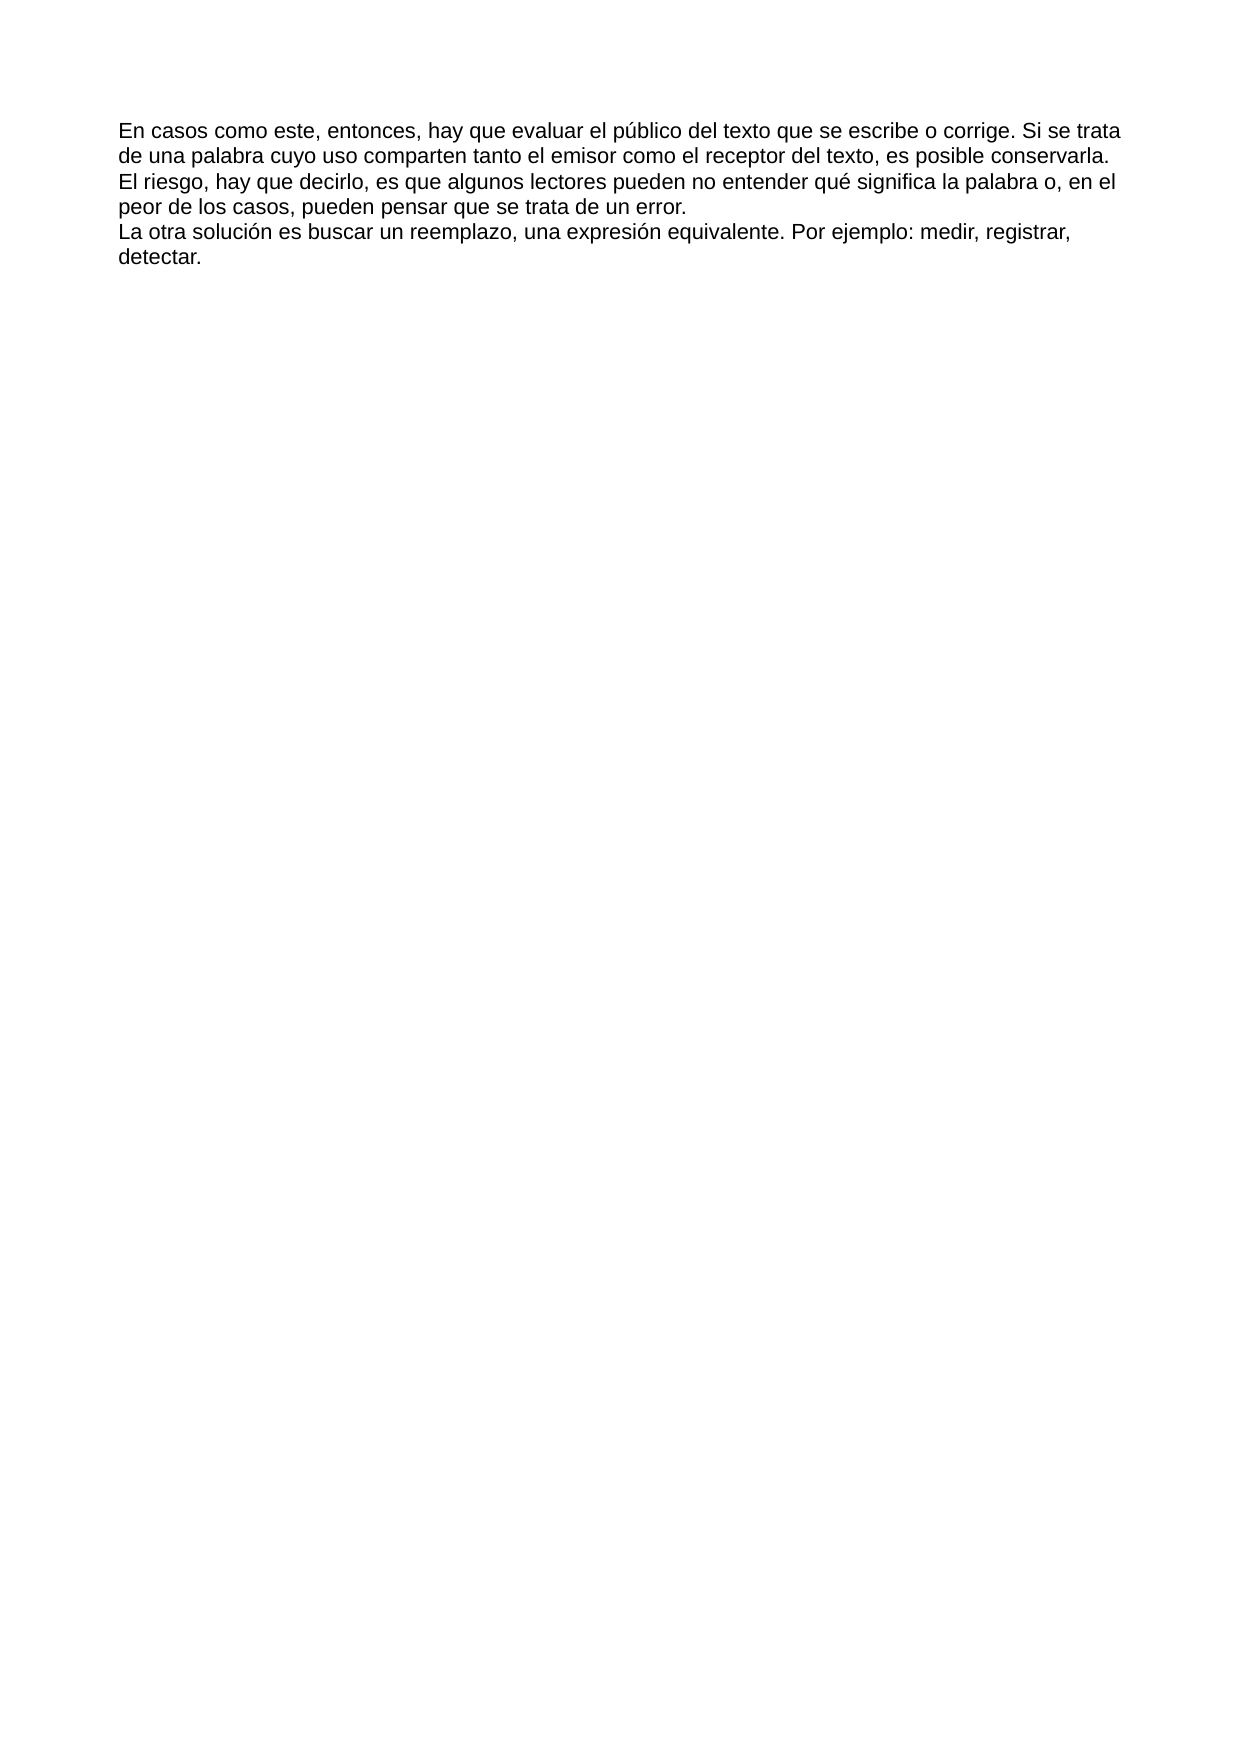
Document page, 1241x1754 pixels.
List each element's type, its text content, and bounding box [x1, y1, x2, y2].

text La otra solución es buscar un reemplazo, una expresión equivalente. Por ejemplo: medir, registrar, detectar. [118, 219, 1122, 269]
text En casos como este, entonces, hay que evaluar el público del texto que se escribe o corrige. Si se trata de una palabra cuyo uso comparten tanto el emisor como el receptor del texto, es posible conservarla. El riesgo, hay que decirlo, es que algunos lectores pueden no entender qué significa la palabra o, en el peor de los casos, pueden pensar que se trata de un error. [118, 118, 1122, 219]
